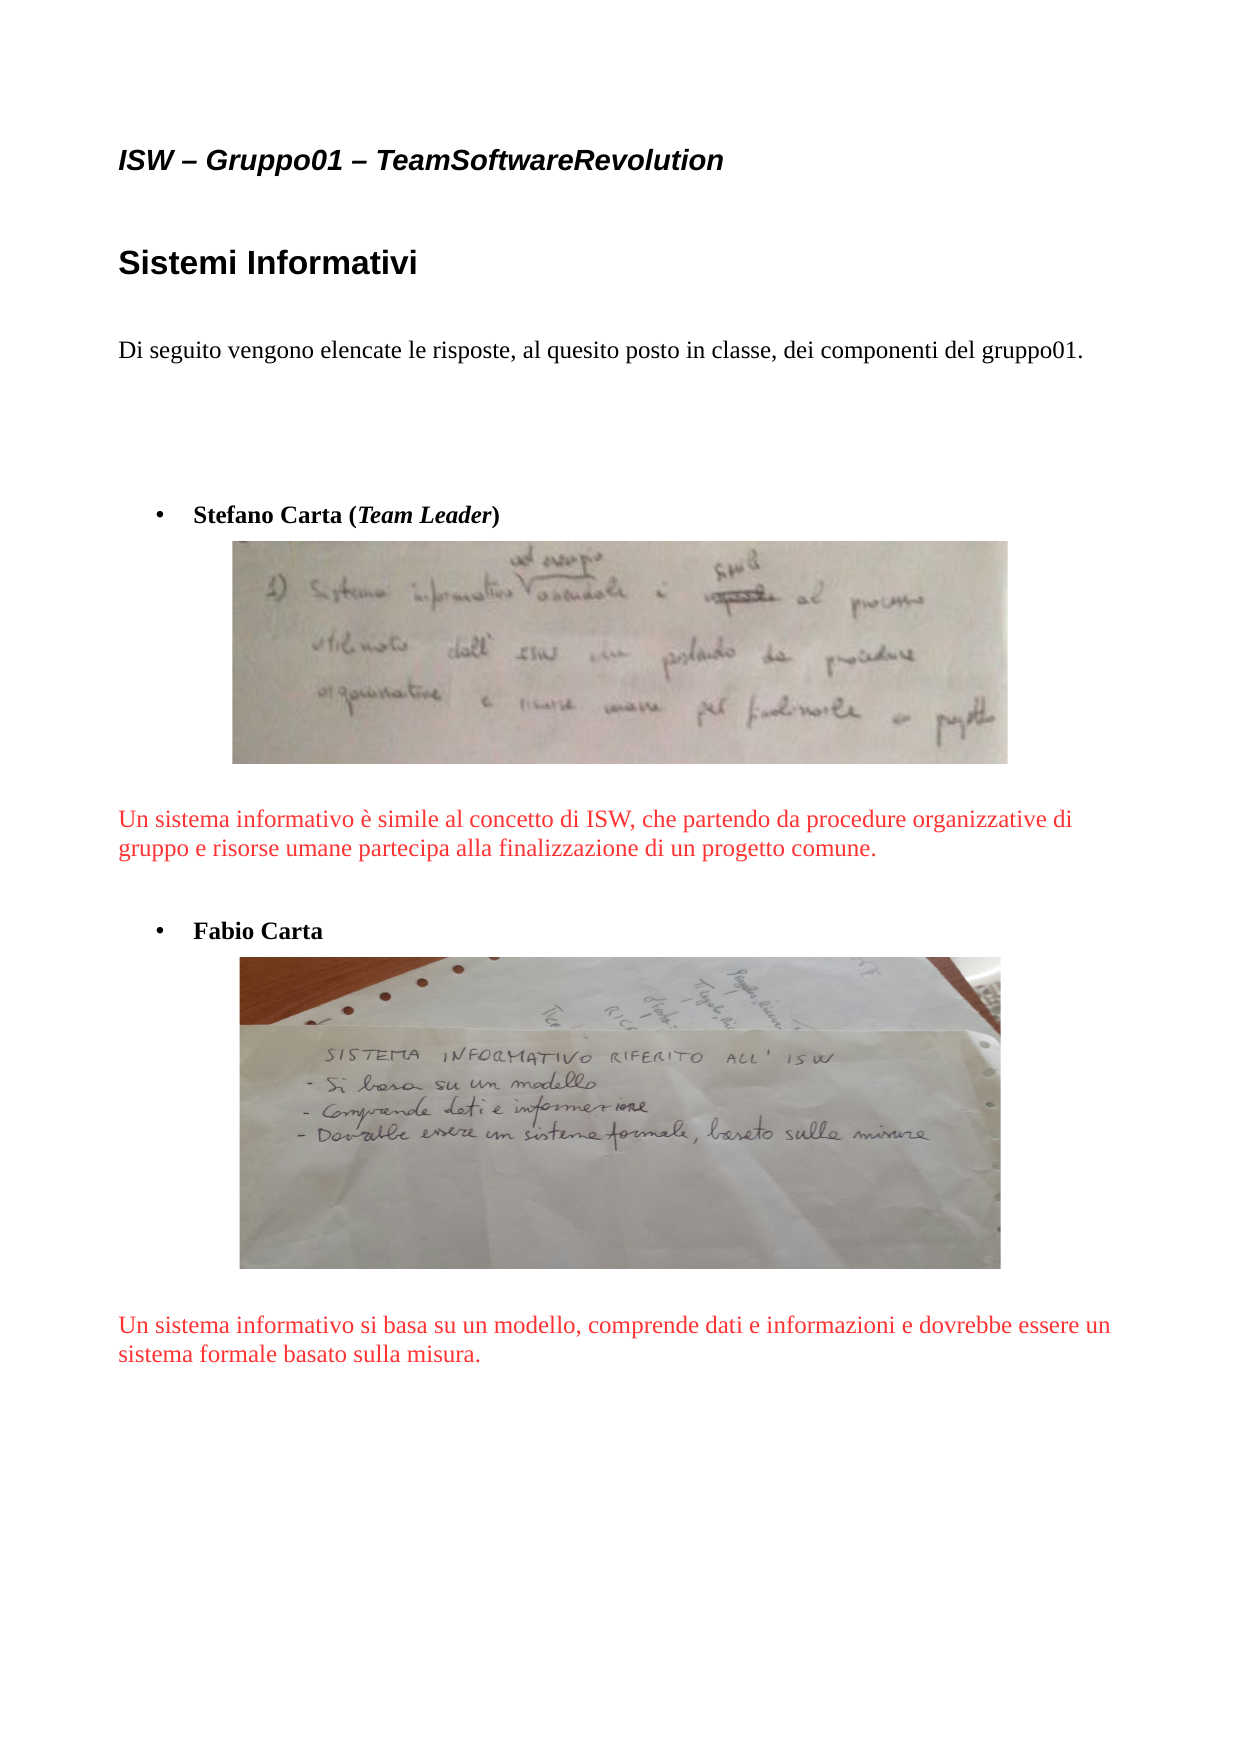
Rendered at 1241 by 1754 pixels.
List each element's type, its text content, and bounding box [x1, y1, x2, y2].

picture [239, 957, 1001, 1269]
subtitle Sistemi Informativi [118, 243, 1122, 282]
subtitle ISW – Gruppo01 – TeamSoftwareRevolution [118, 143, 1122, 177]
text Di seguito vengono elencate le risposte, al quesito posto in classe, dei componenti del gruppo01. [118, 335, 1122, 364]
list Fabio Carta [156, 916, 1122, 944]
picture [232, 541, 1008, 764]
text Un sistema informativo si basa su un modello, comprende dati e informazioni e dovrebbe essere un sistema formale basato sulla misura. [118, 1310, 1122, 1368]
list Stefano Carta (Team Leader) [156, 500, 1122, 529]
text Un sistema informativo è simile al concetto di ISW, che partendo da procedure organizzative di gruppo e risorse umane partecipa alla finalizzazione di un progetto comune. [118, 804, 1122, 862]
